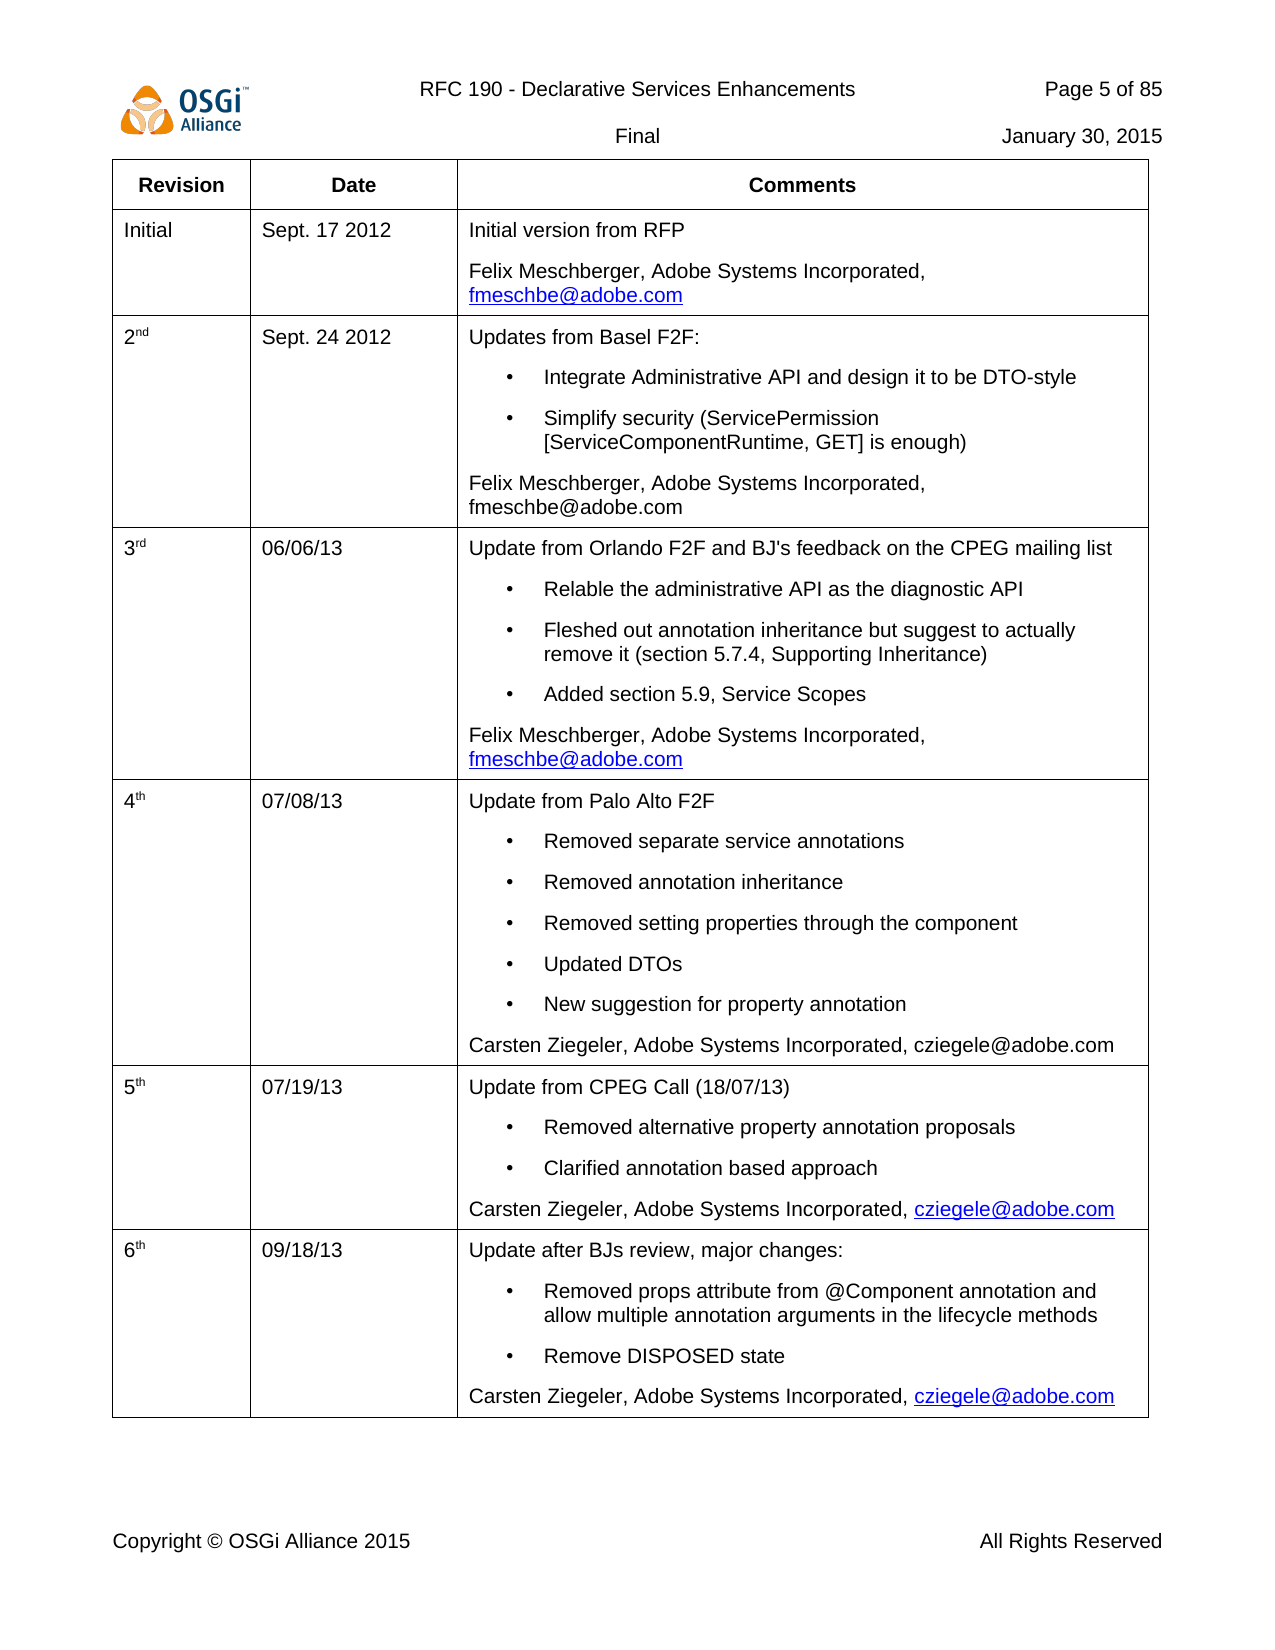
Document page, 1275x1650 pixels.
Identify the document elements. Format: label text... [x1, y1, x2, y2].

table_cell Initial version from RFP Felix Meschberger, Adobe Systems Incorporated, fmeschbe@adobe.com [458, 210, 1148, 315]
table_header Date [251, 160, 457, 209]
table_cell 09/18/13 [251, 1230, 457, 1417]
table_cell Update from Palo Alto F2F Removed separate service annotations Removed annotation inheritance Removed setting properties through the component Updated DTOs New suggestion for property annotation Carsten Ziegeler, Adobe Systems Incorporated, cziegele@adobe.com [458, 780, 1148, 1065]
table_cell 06/06/13 [251, 528, 457, 779]
table_cell 3rd [113, 528, 250, 779]
table_cell 5th [113, 1066, 250, 1229]
table_cell Update from Orlando F2F and BJ's feedback on the CPEG mailing list Relable the administrative API as the diagnostic API Fleshed out annotation inheritance but suggest to actually remove it (section 5.7.4, Supporting Inheritance) Added section 5.9, Service Scopes Felix Meschberger, Adobe Systems Incorporated, fmeschbe@adobe.com [458, 528, 1148, 779]
table_cell Updates from Basel F2F: Integrate Administrative API and design it to be DTO-style Simplify security (ServicePermission [ServiceComponentRuntime, GET] is enough) Felix Meschberger, Adobe Systems Incorporated, fmeschbe@adobe.com [458, 316, 1148, 527]
table_cell Initial [113, 210, 250, 315]
table_cell Update after BJs review, major changes: Removed props attribute from @Component annotation and allow multiple annotation arguments in the lifecycle methods Remove DISPOSED state Carsten Ziegeler, Adobe Systems Incorporated, cziegele@adobe.com [458, 1230, 1148, 1417]
table_cell 07/19/13 [251, 1066, 457, 1229]
table_header Comments [458, 160, 1148, 209]
table_cell 07/08/13 [251, 780, 457, 1065]
table_cell 4th [113, 780, 250, 1065]
table_cell Update from CPEG Call (18/07/13) Removed alternative property annotation proposals Clarified annotation based approach Carsten Ziegeler, Adobe Systems Incorporated, cziegele@adobe.com [458, 1066, 1148, 1229]
table_cell 2nd [113, 316, 250, 527]
table_cell 6th [113, 1230, 250, 1417]
picture [113, 78, 257, 142]
table_cell Sept. 24 2012 [251, 316, 457, 527]
table_header Revision [113, 160, 250, 209]
table_cell Sept. 17 2012 [251, 210, 457, 315]
